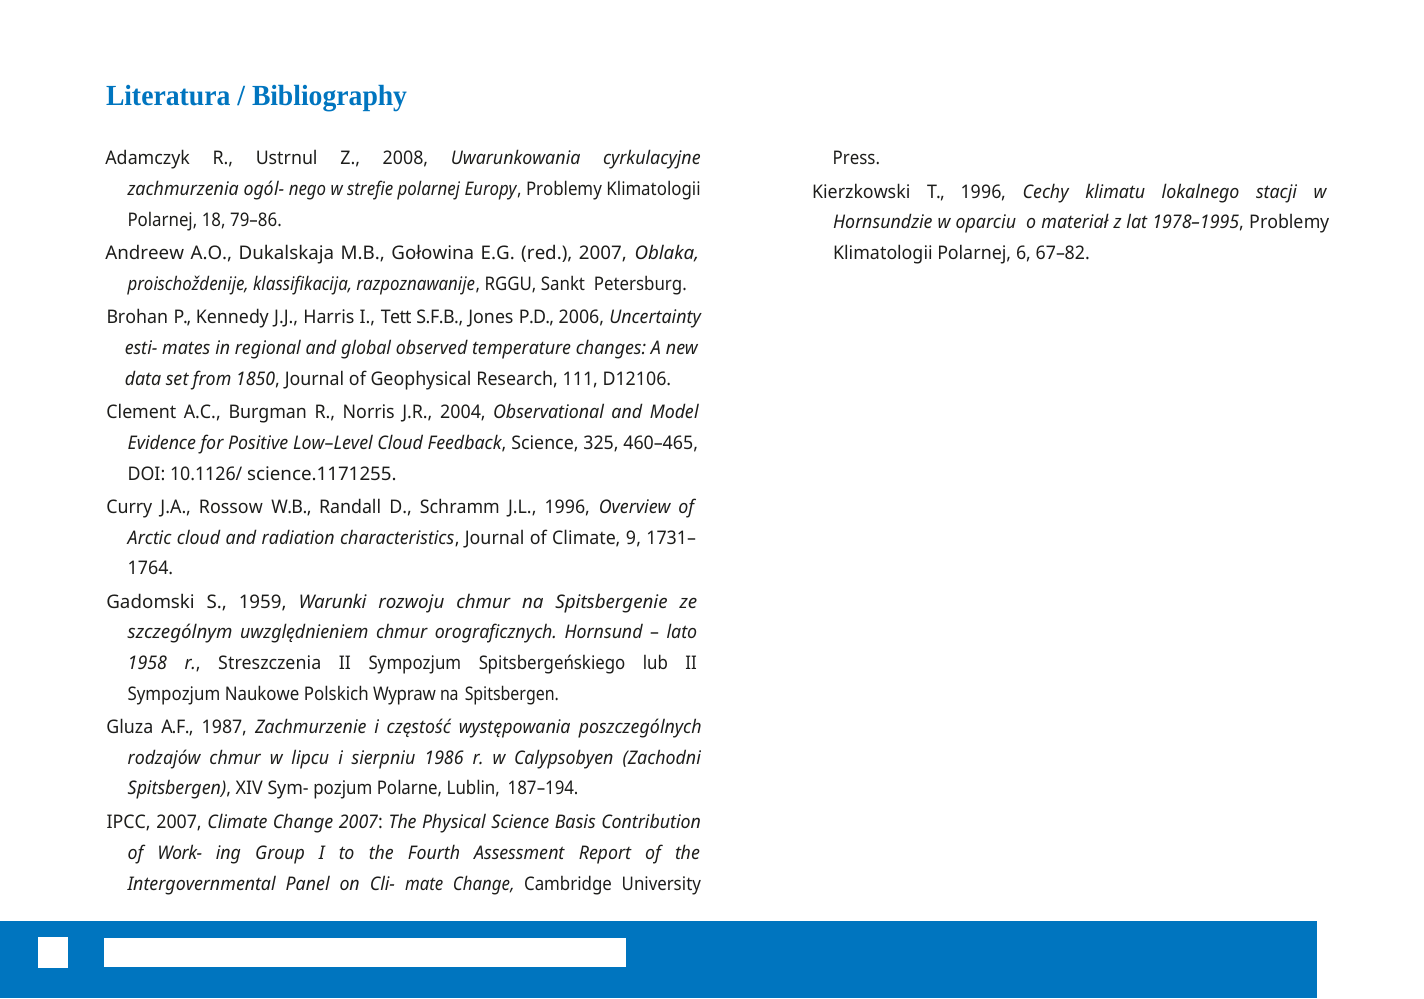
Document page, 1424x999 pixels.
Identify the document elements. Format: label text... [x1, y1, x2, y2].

text Brohan P., Kennedy J.J., Harris I., Tett S.F.B., Jones P.D., 2006, Uncertainty esti- mates in regional and global observed temperature changes: A new data set from 1850, Journal of Geophysical Research, 111, D12106. [106, 303, 701, 391]
text Clement A.C., Burgman R., Norris J.R., 2004, Observational and Model Evidence for Positive Low–Level Cloud Feedback, Science, 325, 460–465, DOI: 10.1126/ science.1171255. [106, 399, 698, 486]
text Press. [812, 144, 1334, 170]
text Gadomski S., 1959, Warunki rozwoju chmur na Spitsbergenie ze szczególnym uwzględnieniem chmur orograficznych. Hornsund – lato 1958 r., Streszczenia II Sympozjum Spitsbergeńskiego lub II Sympozjum Naukowe Polskich Wypraw na Spitsbergen. [106, 588, 697, 706]
text IPCC, 2007, Climate Change 2007: The Physical Science Basis Contribution of Work- ing Group I to the Fourth Assessment Report of the Intergovernmental Panel on Cli- mate Change, Cambridge University [106, 808, 701, 896]
text Gluza A.F., 1987, Zachmurzenie i częstość występowania poszczególnych rodzajów chmur w lipcu i sierpniu 1986 r. w Calypsobyen (Zachodni Spitsbergen), XIV Sym- pozjum Polarne, Lublin, 187–194. [106, 713, 701, 800]
text Kierzkowski T., 1996, Cechy klimatu lokalnego stacji w Hornsundzie w oparciu o materiał z lat 1978–1995, Problemy Klimatologii Polarnej, 6, 67–82. [812, 178, 1329, 265]
text Literatura / Bibliography [106, 78, 1334, 112]
text Curry J.A., Rossow W.B., Randall D., Schramm J.L., 1996, Overview of Arctic cloud and radiation characteristics, Journal of Climate, 9, 1731–1764. [106, 493, 696, 580]
text Andreew A.O., Dukalskaja M.B., Gołowina E.G. (red.), 2007, Oblaka, proischoždenije, klassifikacija, razpoznawanije, RGGU, Sankt Petersburg. [105, 239, 701, 295]
text Adamczyk R., Ustrnul Z., 2008, Uwarunkowania cyrkulacyjne zachmurzenia ogól- nego w strefie polarnej Europy, Problemy Klimatologii Polarnej, 18, 79–86. [105, 144, 701, 231]
